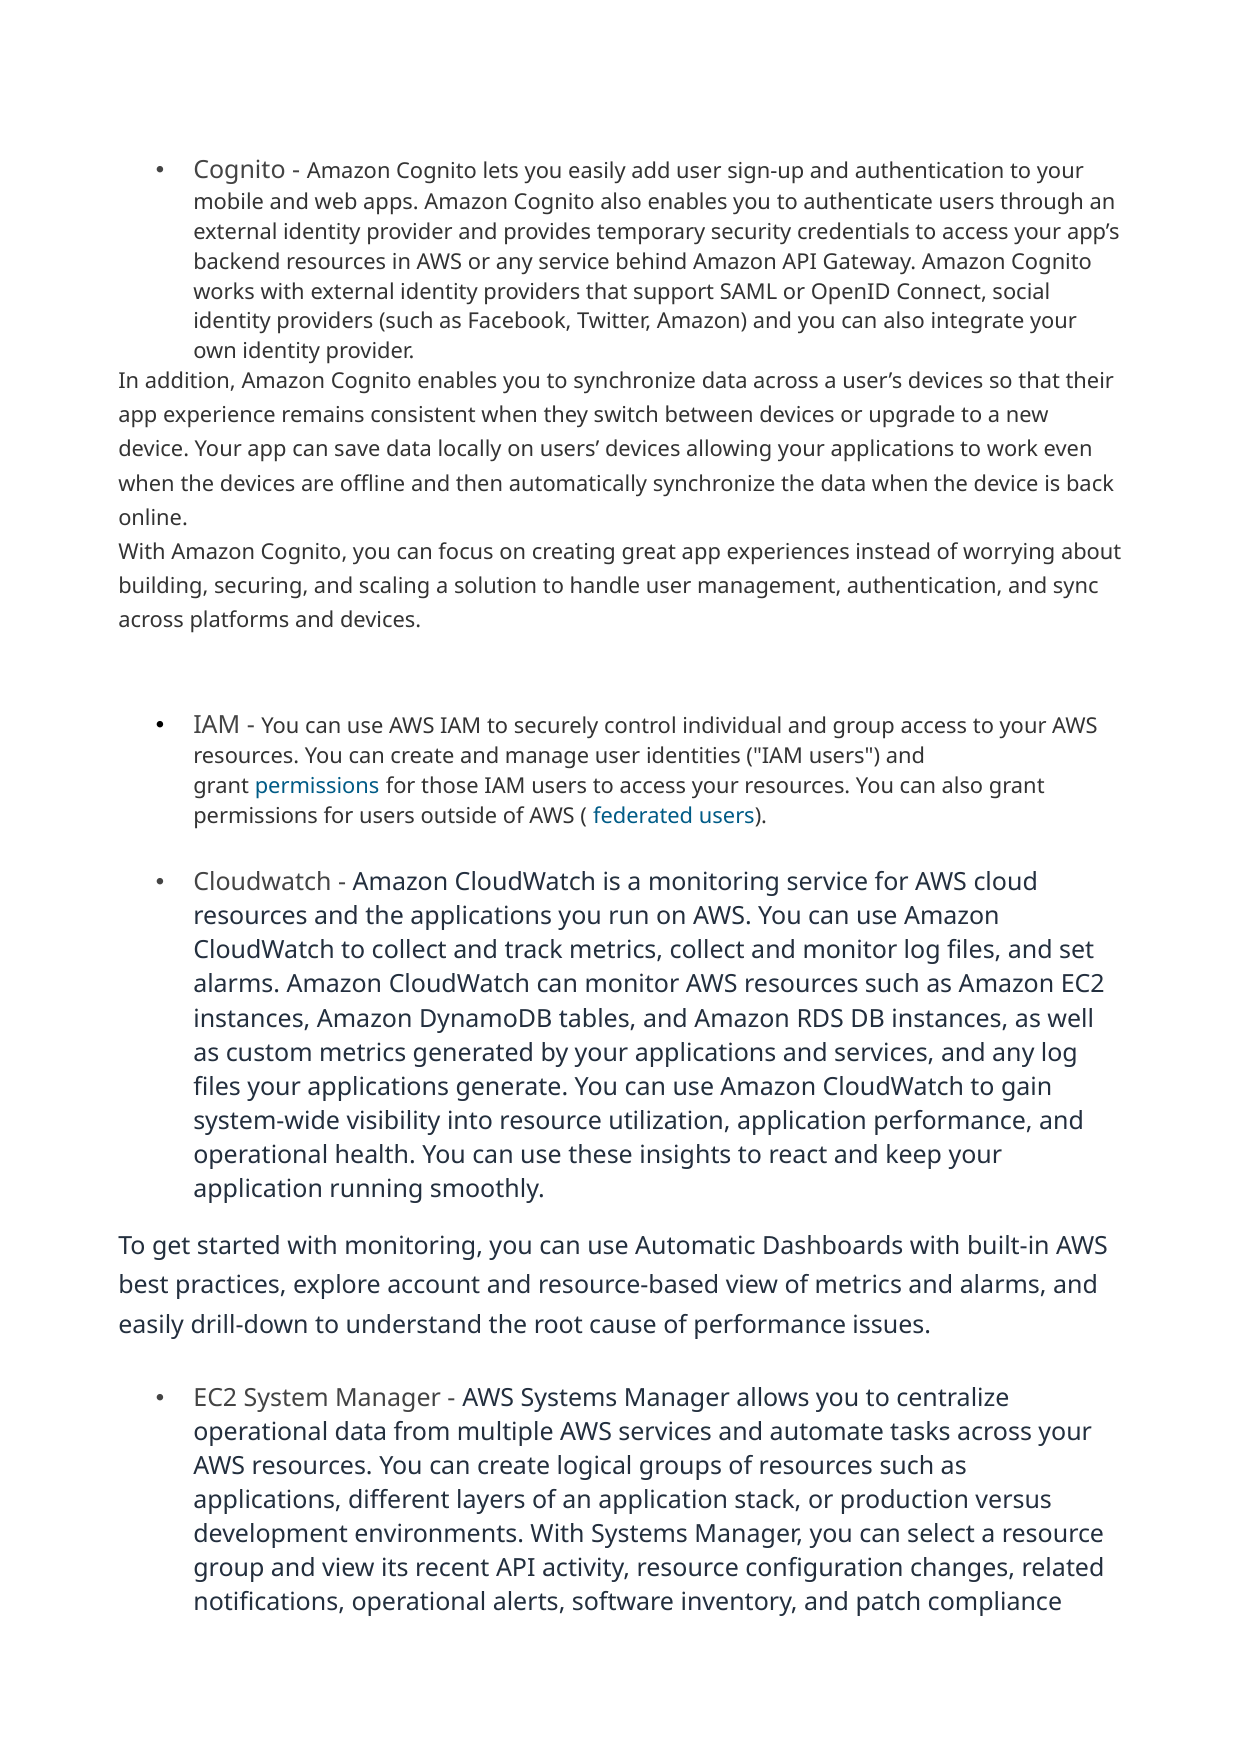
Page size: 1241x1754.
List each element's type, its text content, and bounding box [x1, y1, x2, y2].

text In addition, Amazon Cognito enables you to synchronize data across a user’s devices so that their app experience remains consistent when they switch between devices or upgrade to a new device. Your app can save data locally on users’ devices allowing your applications to work even when the devices are offline and then automatically synchronize the data when the device is back online. [118, 365, 1122, 531]
list Cognito - Amazon Cognito lets you easily add user sign-up and authentication to your mobile and web apps. Amazon Cognito also enables you to authenticate users through an external identity provider and provides temporary security credentials to access your app’s backend resources in AWS or any service behind Amazon API Gateway. Amazon Cognito works with external identity providers that support SAML or OpenID Connect, social identity providers (such as Facebook, Twitter, Amazon) and you can also integrate your own identity provider. [156, 152, 1122, 365]
text To get started with monitoring, you can use Automatic Dashboards with built-in AWS best practices, explore account and resource-based view of metrics and alarms, and easily drill-down to understand the root cause of performance issues. [118, 1228, 1122, 1340]
list EC2 System Manager - AWS Systems Manager allows you to centralize operational data from multiple AWS services and automate tasks across your AWS resources. You can create logical groups of resources such as applications, different layers of an application stack, or production versus development environments. With Systems Manager, you can select a resource group and view its recent API activity, resource configuration changes, related notifications, operational alerts, software inventory, and patch compliance [156, 1379, 1122, 1618]
text With Amazon Cognito, you can focus on creating great app experiences instead of worrying about building, securing, and scaling a solution to handle user management, authentication, and sync across platforms and devices. [118, 536, 1122, 634]
list Cloudwatch - Amazon CloudWatch is a monitoring service for AWS cloud resources and the applications you run on AWS. You can use Amazon CloudWatch to collect and track metrics, collect and monitor log files, and set alarms. Amazon CloudWatch can monitor AWS resources such as Amazon EC2 instances, Amazon DynamoDB tables, and Amazon RDS DB instances, as well as custom metrics generated by your applications and services, and any log files your applications generate. You can use Amazon CloudWatch to gain system-wide visibility into resource utilization, application performance, and operational health. You can use these insights to react and keep your application running smoothly. [156, 864, 1122, 1204]
list IAM - You can use AWS IAM to securely control individual and group access to your AWS resources. You can create and manage user identities ("IAM users") and grant permissions for those IAM users to access your resources. You can also grant permissions for users outside of AWS ( federated users). [156, 706, 1122, 830]
